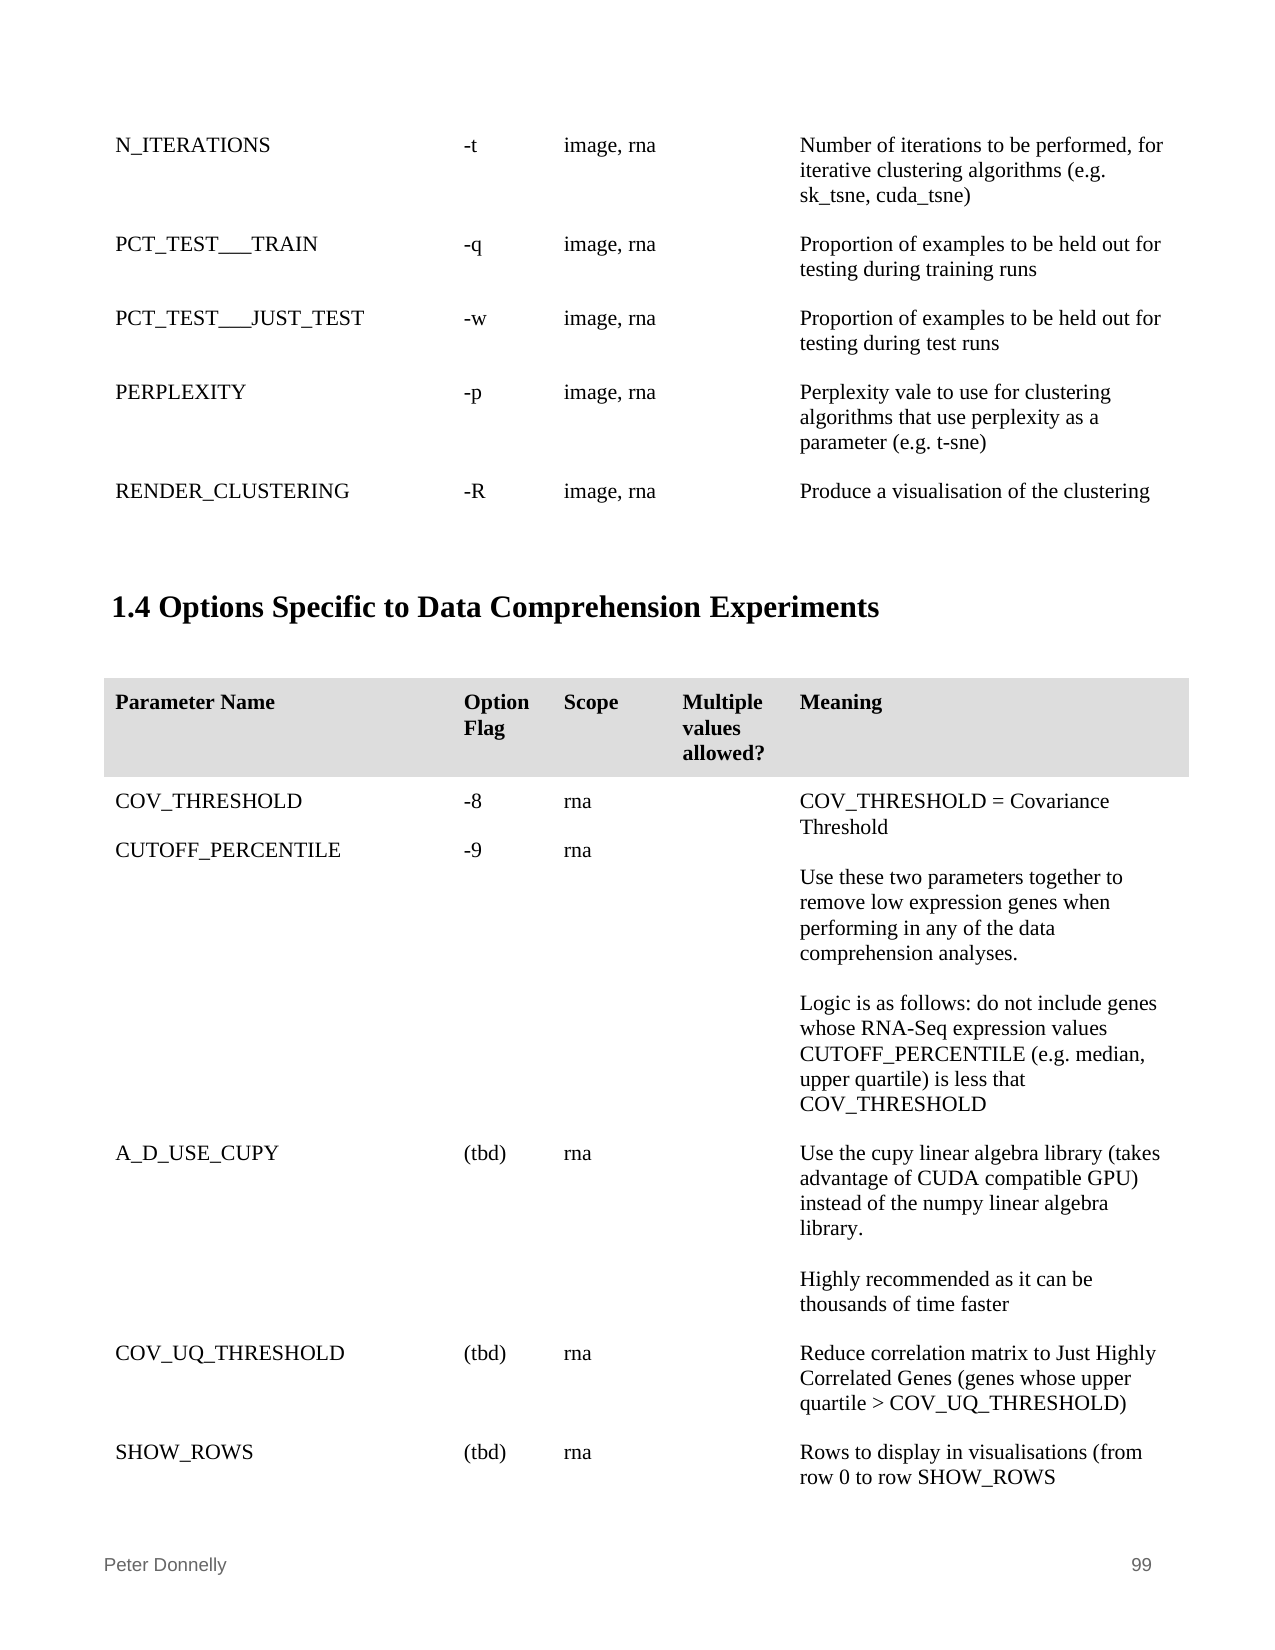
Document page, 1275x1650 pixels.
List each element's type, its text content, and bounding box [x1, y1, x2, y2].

table_cell [671, 293, 788, 367]
table_cell [671, 777, 788, 826]
table_cell Perplexity vale to use for clustering algorithms that use perplexity as a parameter (e.g. t-sne) [788, 367, 1189, 466]
table_cell N_ITERATIONS [104, 120, 452, 219]
table_cell image, rna [552, 367, 671, 466]
table_cell -t [452, 120, 552, 219]
table_cell Use the cupy linear algebra library (takes advantage of CUDA compatible GPU) instead of the numpy linear algebra library. Highly recommended as it can be thousands of time faster [788, 1128, 1189, 1328]
table_header Option Flag [452, 678, 552, 777]
table_cell PCT_TEST___JUST_TEST [104, 293, 452, 367]
table_cell rna [552, 826, 671, 1128]
table_cell Rows to display in visualisations (from row 0 to row SHOW_ROWS [788, 1427, 1189, 1501]
subtitle Options Specific to Data Comprehension Experiments [103, 588, 1181, 624]
table_cell [671, 1128, 788, 1328]
table_cell (tbd) [452, 1128, 552, 1328]
table_cell SHOW_ROWS [104, 1427, 452, 1501]
table_cell -R [452, 466, 552, 515]
table_cell -w [452, 293, 552, 367]
table_cell COV_THRESHOLD = Covariance Threshold Use these two parameters together to remove low expression genes when performing in any of the data comprehension analyses. Logic is as follows: do not include genes whose RNA-Seq expression values CUTOFF_PERCENTILE (e.g. median, upper quartile) is less that COV_THRESHOLD [788, 777, 1189, 1128]
table_header Scope [552, 678, 671, 777]
table_cell (tbd) [452, 1328, 552, 1427]
table_cell -9 [452, 826, 552, 1128]
table_cell Proportion of examples to be held out for testing during training runs [788, 219, 1189, 293]
table_cell [671, 1328, 788, 1427]
table_cell [671, 826, 788, 1128]
table_cell Produce a visualisation of the clustering [788, 466, 1189, 515]
table_cell -q [452, 219, 552, 293]
table_cell [671, 120, 788, 219]
table_cell CUTOFF_PERCENTILE [104, 826, 452, 1128]
table_cell [671, 1427, 788, 1501]
table_cell [671, 219, 788, 293]
table_cell -p [452, 367, 552, 466]
table_cell Proportion of examples to be held out for testing during test runs [788, 293, 1189, 367]
table_cell PCT_TEST___TRAIN [104, 219, 452, 293]
table_cell image, rna [552, 466, 671, 515]
table_cell PERPLEXITY [104, 367, 452, 466]
table_cell rna [552, 1427, 671, 1501]
table_header Multiple values allowed? [671, 678, 788, 777]
table_cell -8 [452, 777, 552, 826]
table_cell rna [552, 1328, 671, 1427]
table_cell [671, 466, 788, 515]
table_cell COV_THRESHOLD [104, 777, 452, 826]
table_cell [671, 367, 788, 466]
table_cell image, rna [552, 120, 671, 219]
table_cell RENDER_CLUSTERING [104, 466, 452, 515]
table_header Meaning [788, 678, 1189, 777]
table_cell COV_UQ_THRESHOLD [104, 1328, 452, 1427]
table_cell rna [552, 777, 671, 826]
table_cell image, rna [552, 219, 671, 293]
table_cell rna [552, 1128, 671, 1328]
table_cell Number of iterations to be performed, for iterative clustering algorithms (e.g. sk_tsne, cuda_tsne) [788, 120, 1189, 219]
table_cell image, rna [552, 293, 671, 367]
table_header Parameter Name [104, 678, 452, 777]
table_cell Reduce correlation matrix to Just Highly Correlated Genes (genes whose upper quartile > COV_UQ_THRESHOLD) [788, 1328, 1189, 1427]
table_cell A_D_USE_CUPY [104, 1128, 452, 1328]
table_cell (tbd) [452, 1427, 552, 1501]
